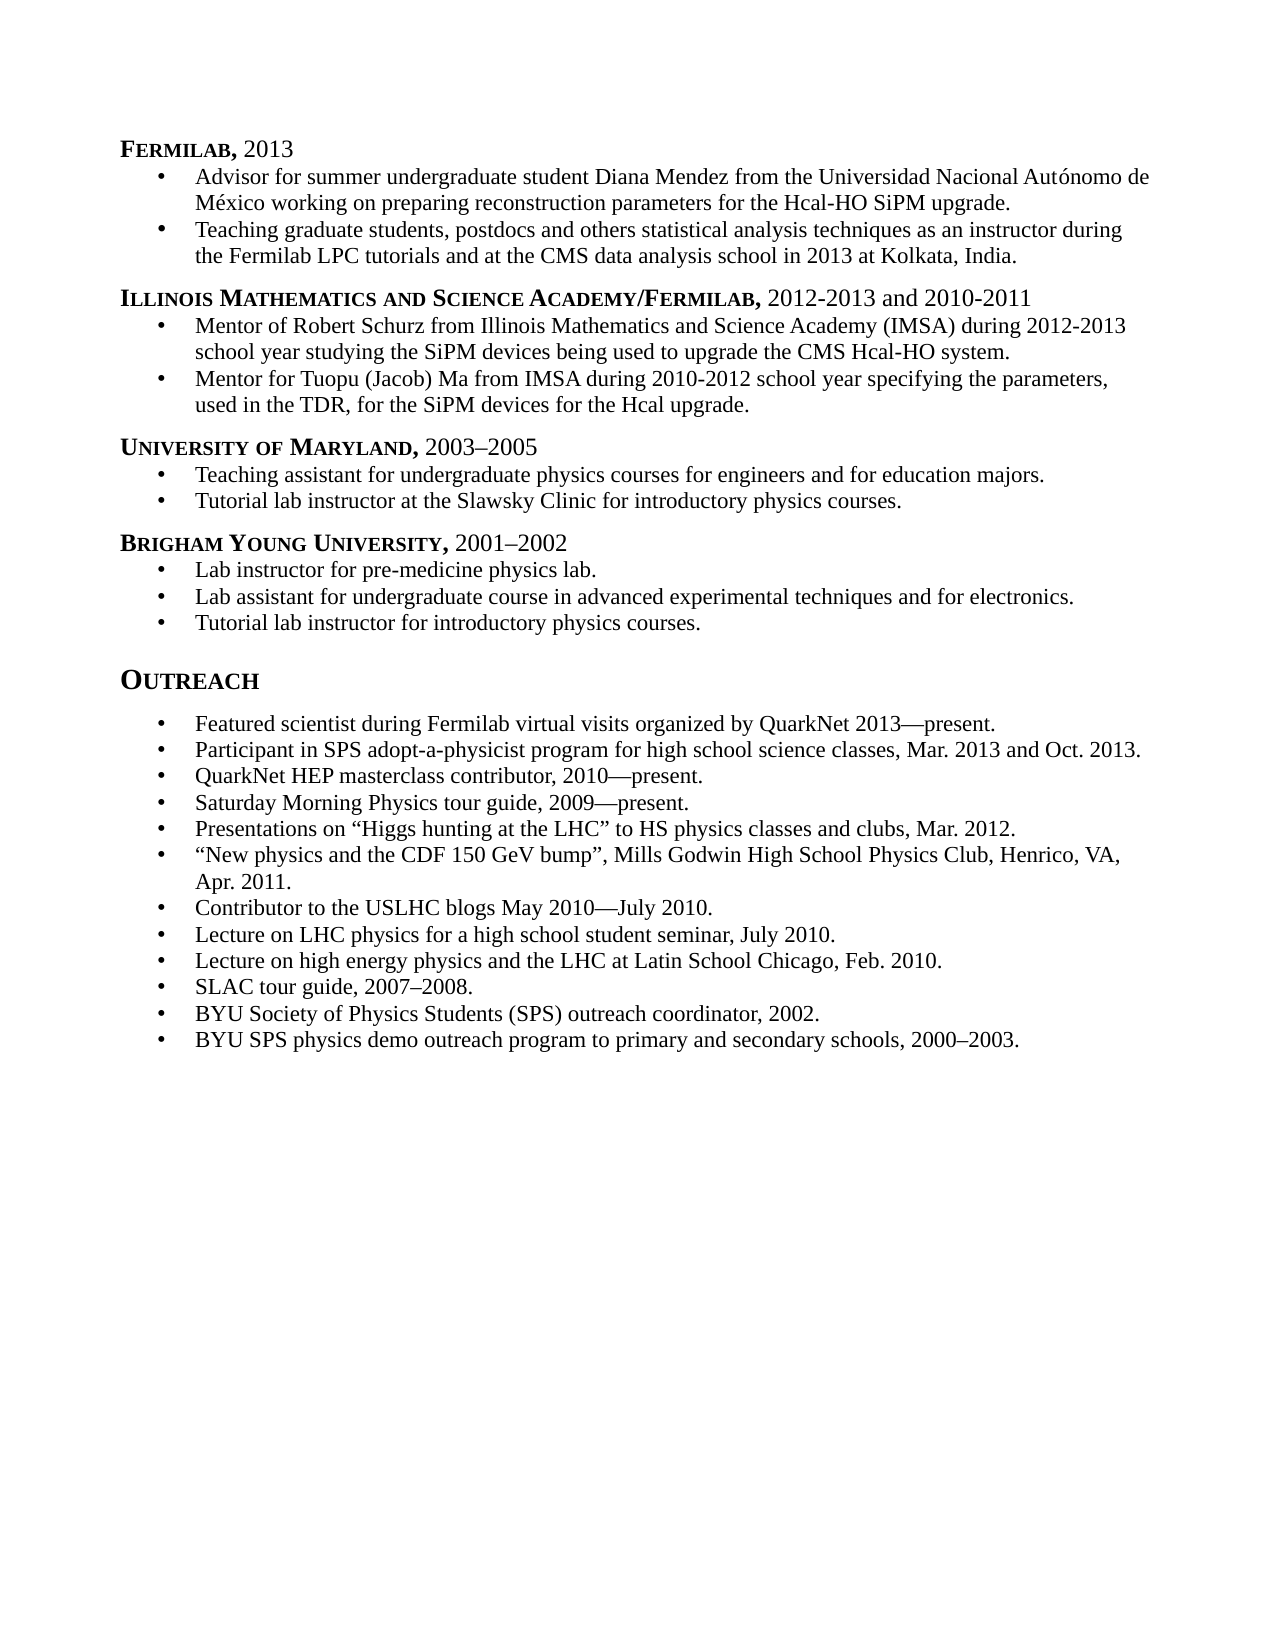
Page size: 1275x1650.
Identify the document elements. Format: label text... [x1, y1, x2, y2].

text University of Maryland, 2003–2005 [120, 432, 1155, 461]
list Contributor to the USLHC blogs May 2010—July 2010. [157, 894, 1155, 921]
text Brigham Young University, 2001–2002 [120, 528, 1155, 556]
list Tutorial lab instructor at the Slawsky Clinic for introductory physics courses. [157, 487, 1155, 513]
list Participant in SPS adopt-a-physicist program for high school science classes, Mar. 2013 and Oct. 2013. [157, 736, 1155, 762]
list Lab assistant for undergraduate course in advanced experimental techniques and for electronics. [157, 583, 1155, 609]
list Presentations on “Higgs hunting at the LHC” to HS physics classes and clubs, Mar. 2012. [157, 815, 1155, 842]
list Lecture on LHC physics for a high school student seminar, July 2010. [157, 921, 1155, 947]
list Mentor of Robert Schurz from Illinois Mathematics and Science Academy (IMSA) during 2012-2013 school year studying the SiPM devices being used to upgrade the CMS Hcal-HO system. [157, 312, 1155, 365]
list Featured scientist during Fermilab virtual visits organized by QuarkNet 2013—present. [157, 710, 1155, 736]
list “New physics and the CDF 150 GeV bump”, Mills Godwin High School Physics Club, Henrico, VA, Apr. 2011. [157, 842, 1155, 894]
list Tutorial lab instructor for introductory physics courses. [157, 609, 1155, 636]
list BYU SPS physics demo outreach program to primary and secondary schools, 2000–2003. [157, 1026, 1155, 1052]
text Illinois Mathematics and Science Academy/Fermilab, 2012-2013 and 2010-2011 [120, 283, 1155, 312]
list Lab instructor for pre-medicine physics lab. [157, 556, 1155, 583]
text Outreach [120, 662, 1155, 695]
list BYU Society of Physics Students (SPS) outreach coordinator, 2002. [157, 1000, 1155, 1026]
list QuarkNet HEP masterclass contributor, 2010—present. [157, 762, 1155, 789]
list Saturday Morning Physics tour guide, 2009—present. [157, 789, 1155, 815]
list Lecture on high energy physics and the LHC at Latin School Chicago, Feb. 2010. [157, 947, 1155, 973]
list Teaching assistant for undergraduate physics courses for engineers and for education majors. [157, 461, 1155, 487]
list Teaching graduate students, postdocs and others statistical analysis techniques as an instructor during the Fermilab LPC tutorials and at the CMS data analysis school in 2013 at Kolkata, India. [157, 216, 1155, 269]
list SLAC tour guide, 2007–2008. [157, 973, 1155, 1000]
list Mentor for Tuopu (Jacob) Ma from IMSA during 2010-2012 school year specifying the parameters, used in the TDR, for the SiPM devices for the Hcal upgrade. [157, 365, 1155, 417]
text Fermilab, 2013 [120, 134, 1155, 163]
list Advisor for summer undergraduate student Diana Mendez from the Universidad Nacional Autónomo de México working on preparing reconstruction parameters for the Hcal-HO SiPM upgrade. [157, 163, 1155, 216]
